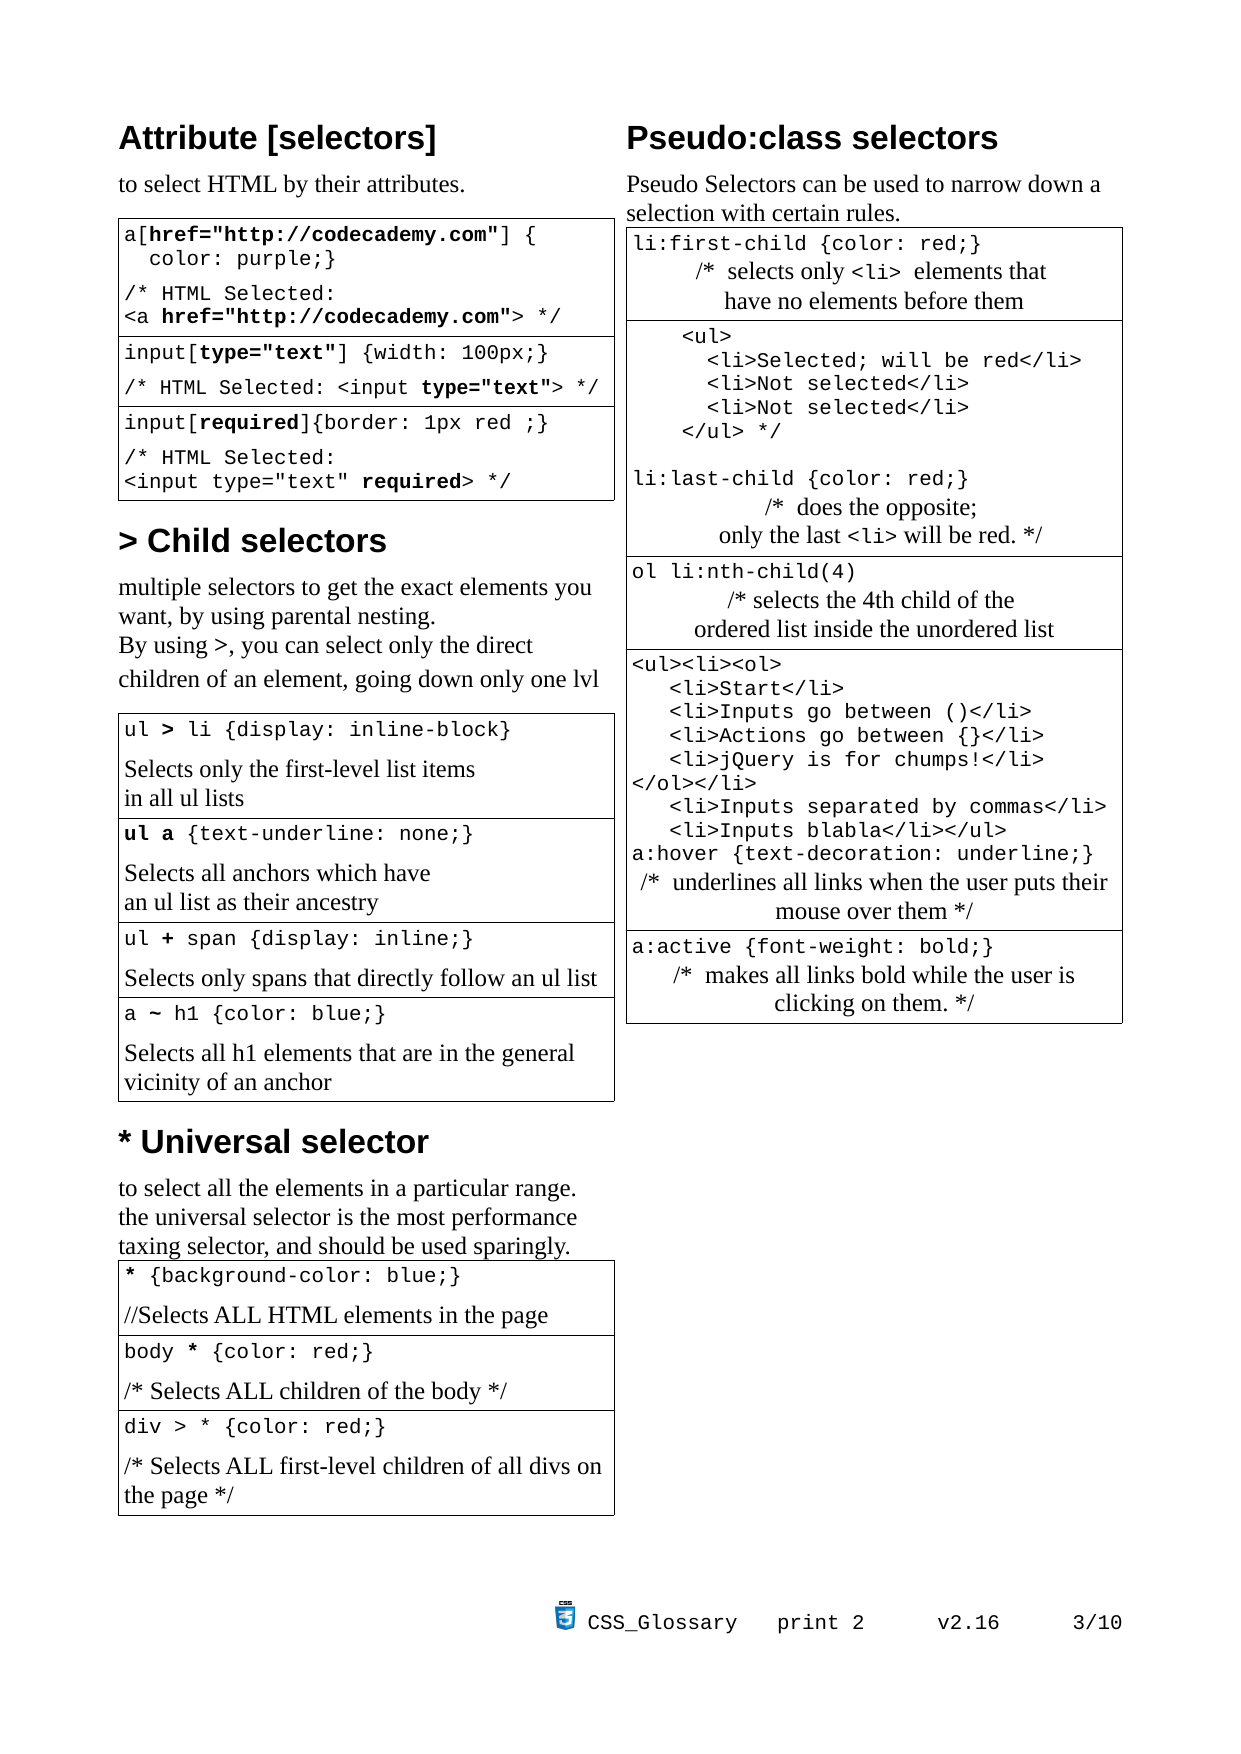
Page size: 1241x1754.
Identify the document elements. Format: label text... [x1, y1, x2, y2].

table_cell body * {color: red;} [119, 1336, 614, 1370]
table_cell input[type="text"] {width: 100px;} [119, 337, 614, 371]
table_cell /* HTML Selected: <input type="text" required> */ [119, 441, 614, 500]
table_cell /* HTML Selected: <input type="text"> */ [119, 371, 614, 406]
subtitle > Child selectors [59, 521, 614, 560]
table_header ul > li {display: inline-block} [119, 714, 614, 748]
table_cell Selects only spans that directly follow an ul list [119, 957, 614, 997]
subtitle * Universal selector [118, 1122, 614, 1161]
subtitle Pseudo:class selectors [626, 118, 1122, 157]
text to select HTML by their attributes. [118, 169, 614, 198]
table_cell <ul><li><ol> <li>Start</li> <li>Inputs go between ()</li> <li>Actions go between {}</li> <li>jQuery is for chumps!</li> </ol></li> <li>Inputs separated by commas</li> <li>Inputs blabla</li></ul> a:hover {text-decoration: underline;} /* underlines all links when the user puts their mouse over them */ [627, 650, 1122, 930]
text to select all the elements in a particular range. [118, 1173, 614, 1202]
table_cell Selects all h1 elements that are in the general vicinity of an anchor [119, 1032, 614, 1101]
text the universal selector is the most performance taxing selector, and should be used sparingly. [118, 1202, 614, 1259]
table_cell ul + span {display: inline;} [119, 923, 614, 957]
table_cell Selects only the first-level list items in all ul lists [119, 749, 614, 817]
table_cell /* HTML Selected: <a href="http://codecademy.com"> */ [119, 277, 614, 336]
table_header li:first-child {color: red;} /* selects only <li> elements that have no elements before them [627, 228, 1122, 320]
table_cell ul a {text-underline: none;} [119, 819, 614, 853]
text By using >, you can select only the direct children of an element, going down only one lvl [118, 630, 614, 693]
table_cell ol li:nth-child(4) /* selects the 4th child of the ordered list inside the unordered list [627, 557, 1122, 648]
table_cell a ~ h1 {color: blue;} [119, 998, 614, 1032]
table_cell /* Selects ALL children of the body */ [119, 1370, 614, 1410]
picture [555, 1601, 575, 1630]
subtitle Attribute [selectors] [118, 118, 614, 157]
table_header a[href="http://codecademy.com"] { color: purple;} [119, 219, 614, 277]
table_cell input[required]{border: 1px red ;} [119, 407, 614, 441]
table_cell Selects all anchors which have an ul list as their ancestry [119, 853, 614, 922]
table_cell <ul> <li>Selected; will be red</li> <li>Not selected</li> <li>Not selected</li> </ul> */ li:last-child {color: red;} /* does the opposite; only the last <li> will be red. */ [627, 321, 1122, 556]
table_cell //Selects ALL HTML elements in the page [119, 1295, 614, 1335]
table_cell /* Selects ALL first-level children of all divs on the page */ [119, 1446, 614, 1514]
text multiple selectors to get the exact elements you want, by using parental nesting. [118, 572, 614, 630]
table_cell div > * {color: red;} [119, 1411, 614, 1446]
table_cell a:active {font-weight: bold;} /* makes all links bold while the user is clicking on them. */ [627, 931, 1122, 1023]
text Pseudo Selectors can be used to narrow down a selection with certain rules. [626, 169, 1122, 227]
table_header * {background-color: blue;} [119, 1261, 614, 1295]
